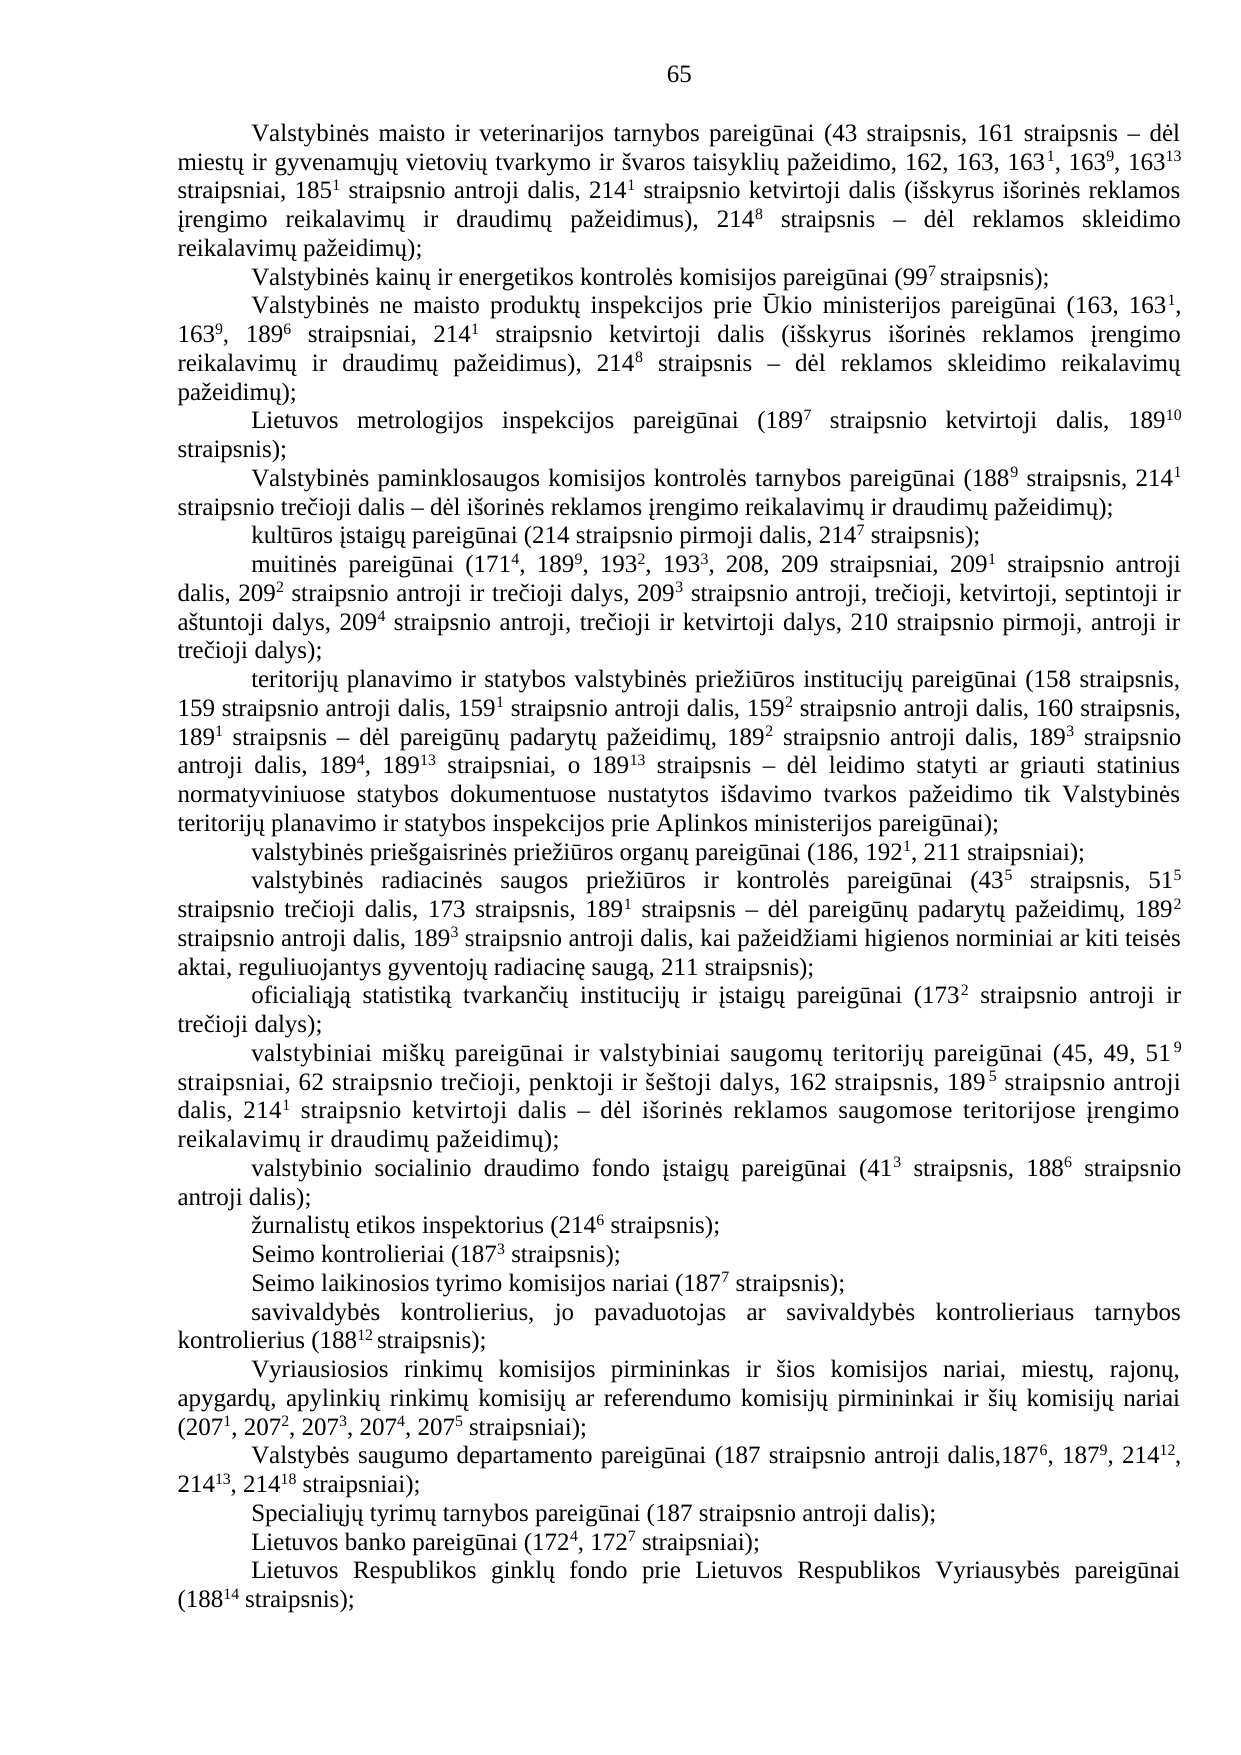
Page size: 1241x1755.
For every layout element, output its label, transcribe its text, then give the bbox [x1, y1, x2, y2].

text oficialiąją statistiką tvarkančių institucijų ir įstaigų pareigūnai (1732 straipsnio antroji ir trečioji dalys); [177, 981, 1181, 1038]
text valstybinės radiacinės saugos priežiūros ir kontrolės pareigūnai (435 straipsnis, 515 straipsnio trečioji dalis, 173 straipsnis, 1891 straipsnis – dėl pareigūnų padarytų pažeidimų, 1892 straipsnio antroji dalis, 1893 straipsnio antroji dalis, kai pažeidžiami higienos norminiai ar kiti teisės aktai, reguliuojantys gyventojų radiacinę saugą, 211 straipsnis); [177, 866, 1181, 981]
text Lietuvos metrologijos inspekcijos pareigūnai (1897 straipsnio ketvirtoji dalis, 18910 straipsnis); [177, 406, 1181, 463]
text teritorijų planavimo ir statybos valstybinės priežiūros institucijų pareigūnai (158 straipsnis, 159 straipsnio antroji dalis, 1591 straipsnio antroji dalis, 1592 straipsnio antroji dalis, 160 straipsnis, 1891 straipsnis – dėl pareigūnų padarytų pažeidimų, 1892 straipsnio antroji dalis, 1893 straipsnio antroji dalis, 1894, 18913 straipsniai, o 18913 straipsnis – dėl leidimo statyti ar griauti statinius normatyviniuose statybos dokumentuose nustatytos išdavimo tvarkos pažeidimo tik Valstybinės teritorijų planavimo ir statybos inspekcijos prie Aplinkos ministerijos pareigūnai); [177, 664, 1181, 837]
text valstybinio socialinio draudimo fondo įstaigų pareigūnai (413 straipsnis, 1886 straipsnio antroji dalis); [177, 1153, 1181, 1211]
text valstybiniai miškų pareigūnai ir valstybiniai saugomų teritorijų pareigūnai (45, 49, 519 straipsniai, 62 straipsnio trečioji, penktoji ir šeštoji dalys, 162 straipsnis, 1895 straipsnio antroji dalis, 2141 straipsnio ketvirtoji dalis – dėl išorinės reklamos saugomose teritorijose įrengimo reikalavimų ir draudimų pažeidimų); [177, 1038, 1181, 1153]
text muitinės pareigūnai (1714, 1899, 1932, 1933, 208, 209 straipsniai, 2091 straipsnio antroji dalis, 2092 straipsnio antroji ir trečioji dalys, 2093 straipsnio antroji, trečioji, ketvirtoji, septintoji ir aštuntoji dalys, 2094 straipsnio antroji, trečioji ir ketvirtoji dalys, 210 straipsnio pirmoji, antroji ir trečioji dalys); [177, 549, 1181, 664]
text Lietuvos Respublikos ginklų fondo prie Lietuvos Respublikos Vyriausybės pareigūnai (18814 straipsnis); [177, 1556, 1181, 1613]
text Valstybinės paminklosaugos komisijos kontrolės tarnybos pareigūnai (1889 straipsnis, 2141 straipsnio trečioji dalis – dėl išorinės reklamos įrengimo reikalavimų ir draudimų pažeidimų); [177, 463, 1181, 521]
text savivaldybės kontrolierius, jo pavaduotojas ar savivaldybės kontrolieriaus tarnybos kontrolierius (18812 straipsnis); [177, 1297, 1181, 1354]
text Valstybinės ne maisto produktų inspekcijos prie Ūkio ministerijos pareigūnai (163, 1631, 1639, 1896 straipsniai, 2141 straipsnio ketvirtoji dalis (išskyrus išorinės reklamos įrengimo reikalavimų ir draudimų pažeidimus), 2148 straipsnis – dėl reklamos skleidimo reikalavimų pažeidimų); [177, 291, 1181, 406]
text Valstybinės maisto ir veterinarijos tarnybos pareigūnai (43 straipsnis, 161 straipsnis – dėl miestų ir gyvenamųjų vietovių tvarkymo ir švaros taisyklių pažeidimo, 162, 163, 1631, 1639, 16313 straipsniai, 1851 straipsnio antroji dalis, 2141 straipsnio ketvirtoji dalis (išskyrus išorinės reklamos įrengimo reikalavimų ir draudimų pažeidimus), 2148 straipsnis – dėl reklamos skleidimo reikalavimų pažeidimų); [177, 118, 1181, 262]
text Valstybės saugumo departamento pareigūnai (187 straipsnio antroji dalis,1876, 1879, 21412, 21413, 21418 straipsniai); [177, 1441, 1181, 1498]
text Seimo kontrolieriai (1873 straipsnis); [177, 1239, 1181, 1268]
text Specialiųjų tyrimų tarnybos pareigūnai (187 straipsnio antroji dalis); [177, 1498, 1181, 1527]
text kultūros įstaigų pareigūnai (214 straipsnio pirmoji dalis, 2147 straipsnis); [177, 521, 1181, 549]
text Vyriausiosios rinkimų komisijos pirmininkas ir šios komisijos nariai, miestų, rajonų, apygardų, apylinkių rinkimų komisijų ar referendumo komisijų pirmininkai ir šių komisijų nariai (2071, 2072, 2073, 2074, 2075 straipsniai); [177, 1354, 1181, 1441]
text Lietuvos banko pareigūnai (1724, 1727 straipsniai); [177, 1527, 1181, 1556]
text Seimo laikinosios tyrimo komisijos nariai (1877 straipsnis); [177, 1268, 1181, 1297]
text žurnalistų etikos inspektorius (2146 straipsnis); [177, 1211, 1181, 1239]
text Valstybinės kainų ir energetikos kontrolės komisijos pareigūnai (997 straipsnis); [177, 262, 1181, 291]
text valstybinės priešgaisrinės priežiūros organų pareigūnai (186, 1921, 211 straipsniai); [177, 837, 1181, 866]
